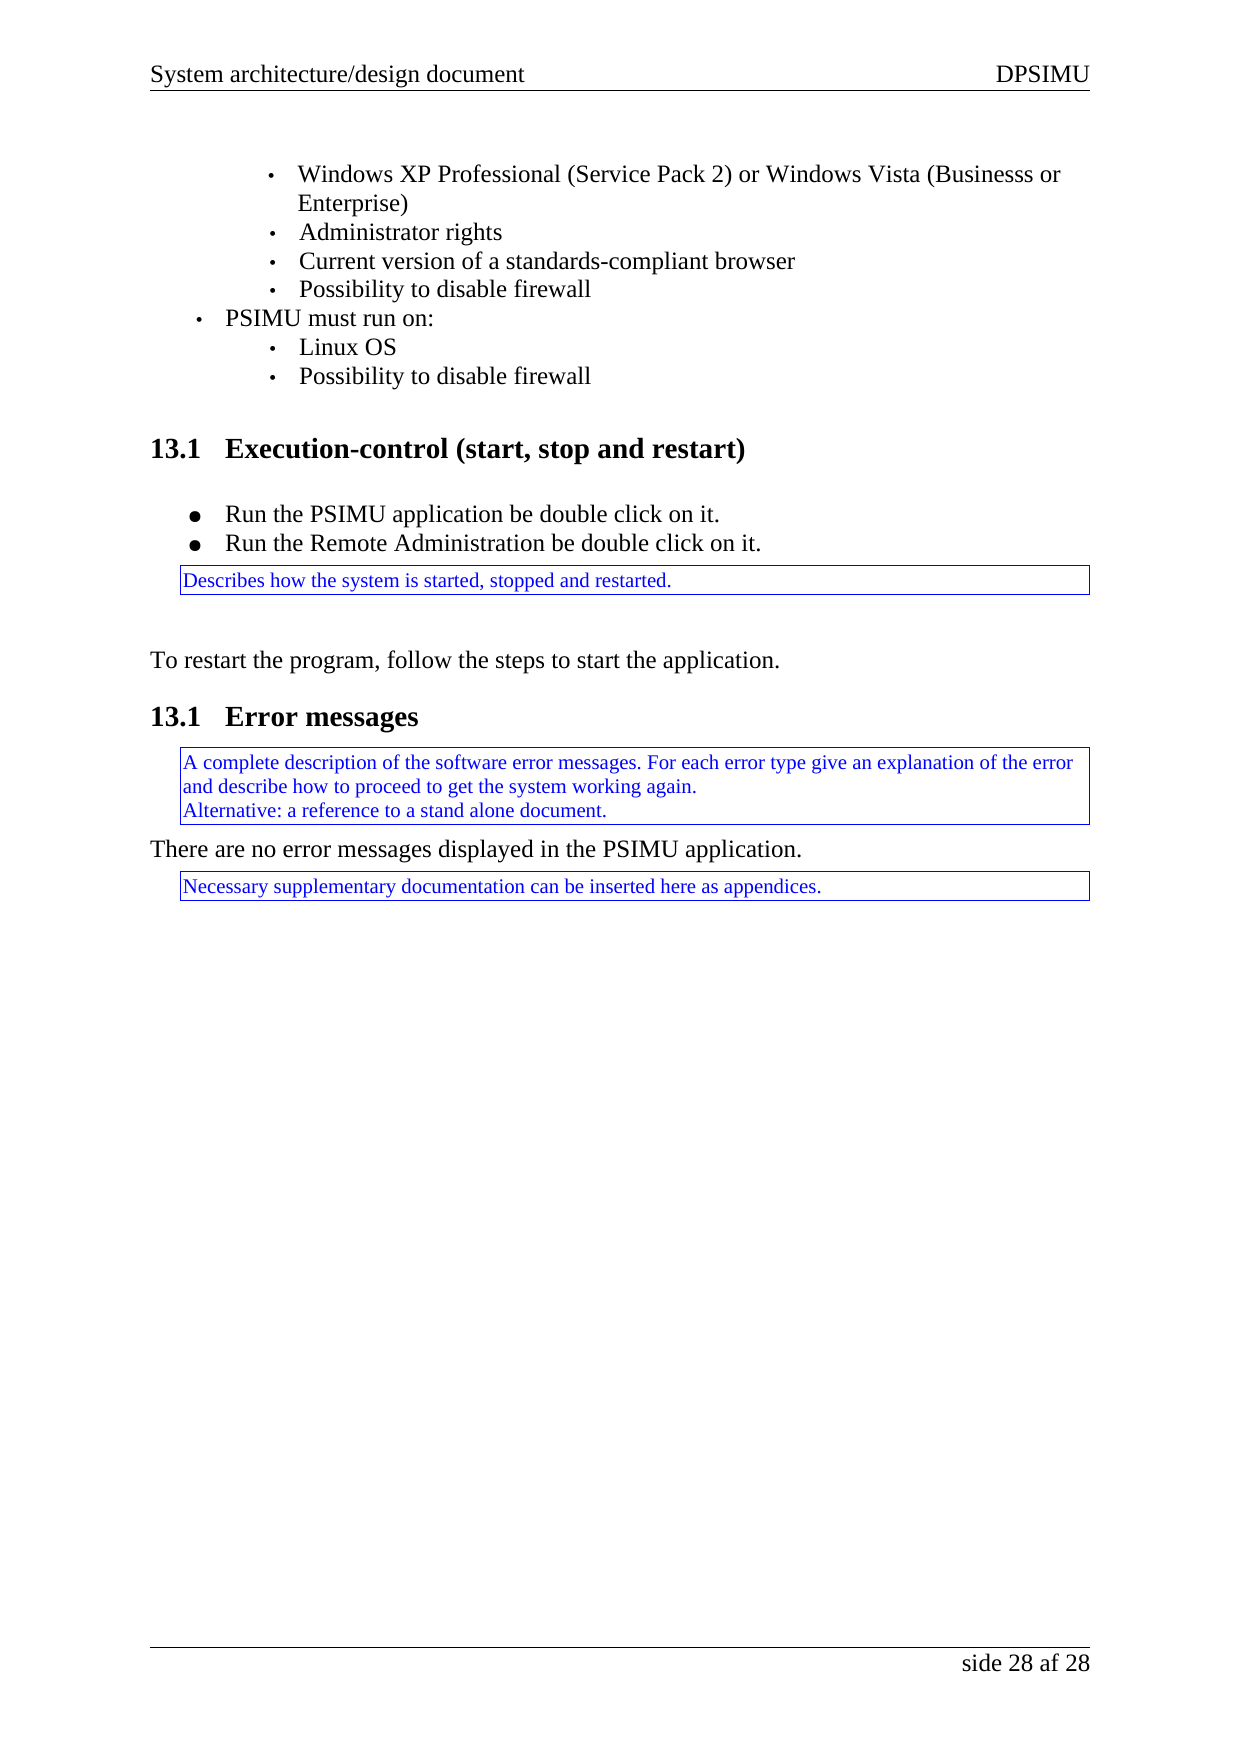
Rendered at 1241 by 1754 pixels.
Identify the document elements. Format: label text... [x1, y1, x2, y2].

list Run the PSIMU application be double click on it. [187, 499, 1090, 528]
text To restart the program, follow the steps to start the application. [150, 645, 1090, 674]
list Run the Remote Administration be double click on it. [187, 528, 1090, 557]
list Possibility to disable firewall [269, 361, 1090, 389]
text There are no error messages displayed in the PSIMU application. [150, 834, 1090, 862]
list PSIMU must run on: [196, 303, 1090, 332]
list Administrator rights [269, 217, 1090, 246]
list Windows XP Professional (Service Pack 2) or Windows Vista (Businesss or Enterprise) [268, 159, 1090, 217]
text Necessary supplementary documentation can be inserted here as appendices. [181, 872, 1089, 900]
text Describes how the system is started, stopped and restarted. [181, 566, 1089, 594]
subtitle Execution-control (start, stop and restart) [150, 431, 1090, 464]
subtitle Error messages [150, 699, 1090, 732]
text A complete description of the software error messages. For each error type give an explanation of the error and describe how to proceed to get the system working again. Alternative: a reference to a stand alone document. [181, 748, 1089, 824]
list Linux OS [269, 332, 1090, 361]
list Possibility to disable firewall [269, 274, 1090, 303]
list Current version of a standards-compliant browser [269, 246, 1090, 274]
